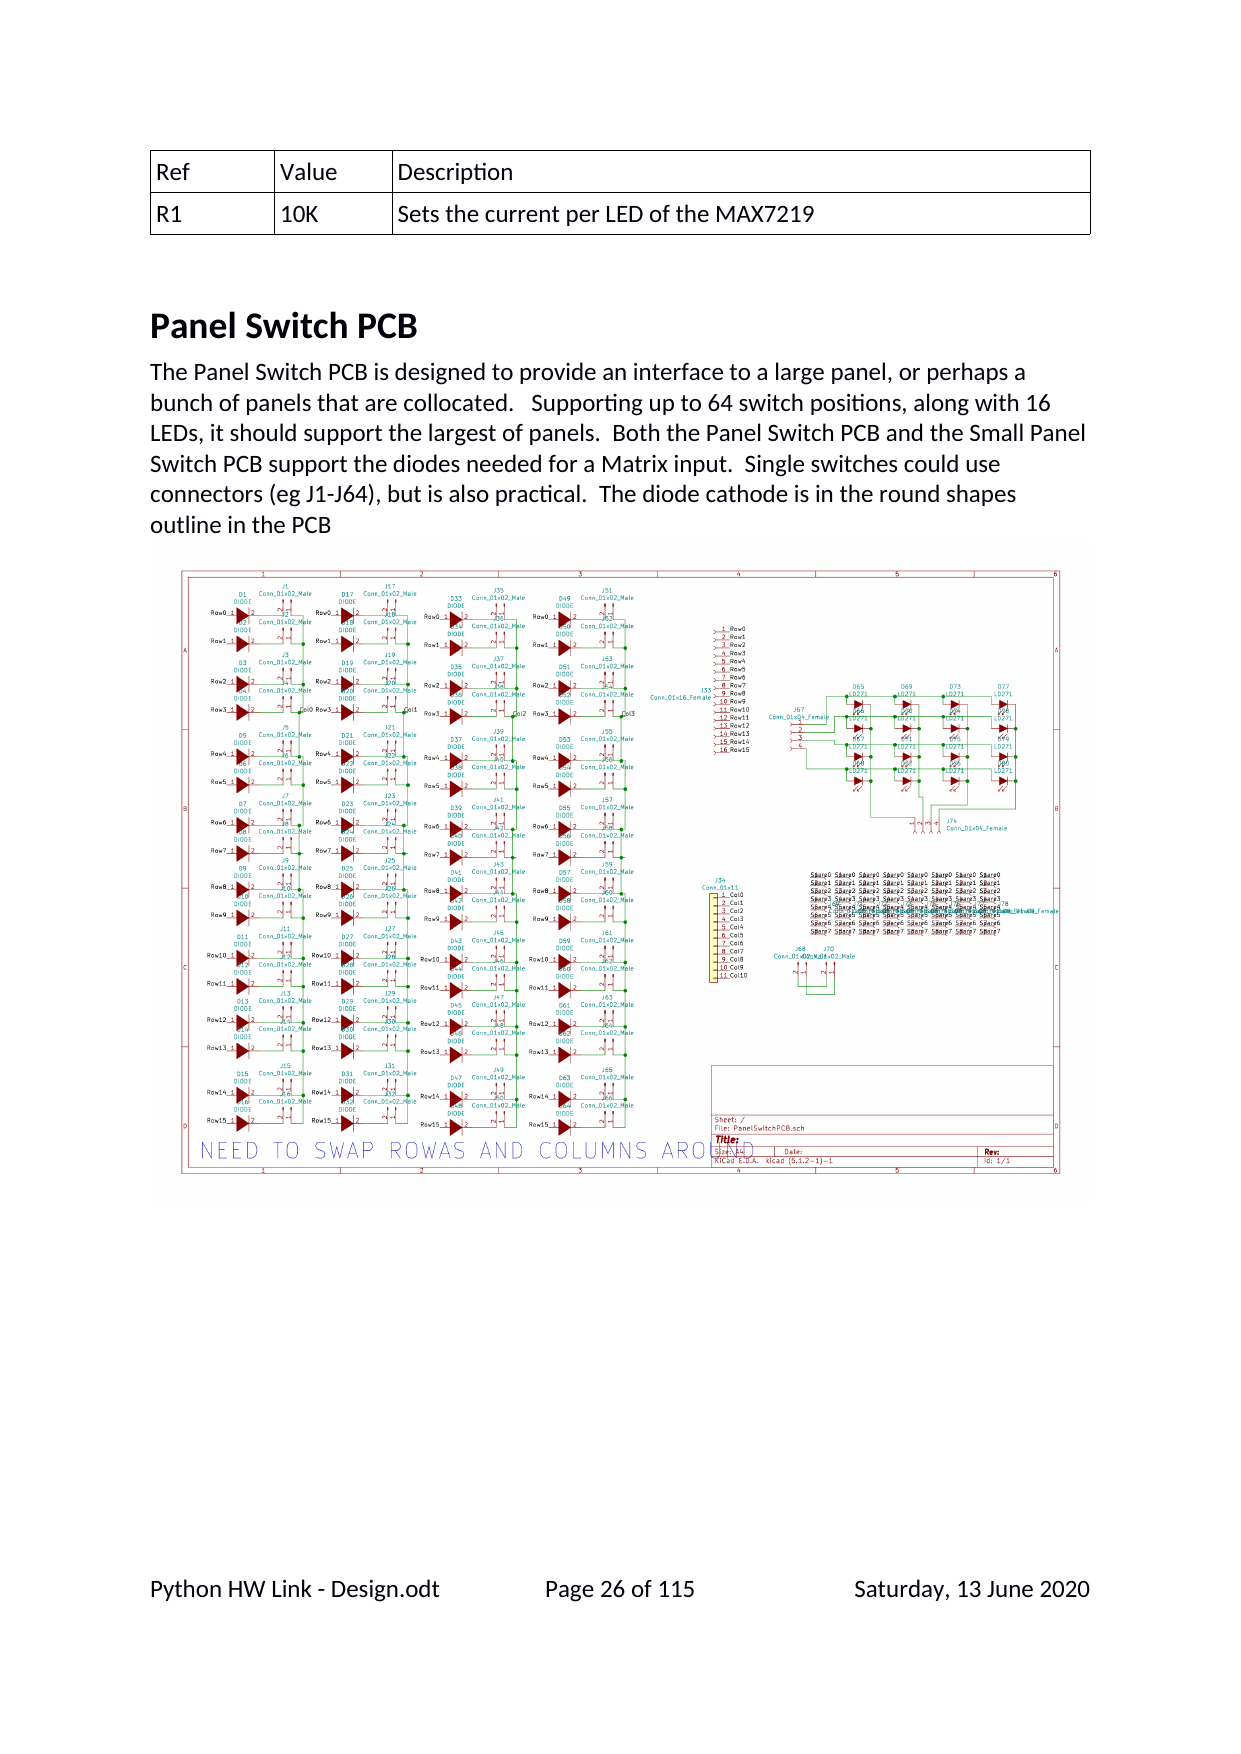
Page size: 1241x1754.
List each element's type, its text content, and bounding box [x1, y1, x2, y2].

picture [150, 539, 1091, 1205]
text The Panel Switch PCB is designed to provide an interface to a large panel, or perhaps a bunch of panels that are collocated. Supporting up to 64 switch positions, along with 16 LEDs, it should support the largest of panels. Both the Panel Switch PCB and the Small Panel Switch PCB support the diodes needed for a Matrix input. Single switches could use connectors (eg J1-J64), but is also practical. The diode cathode is in the round shapes outline in the PCB [150, 356, 1090, 539]
table_cell 10K [275, 193, 392, 234]
table_header Ref [151, 151, 274, 192]
table_header Description [393, 151, 1090, 192]
table_header Value [275, 151, 392, 192]
subtitle Panel Switch PCB [150, 302, 1090, 348]
table_cell R1 [151, 193, 274, 234]
table_cell Sets the current per LED of the MAX7219 [393, 193, 1090, 234]
